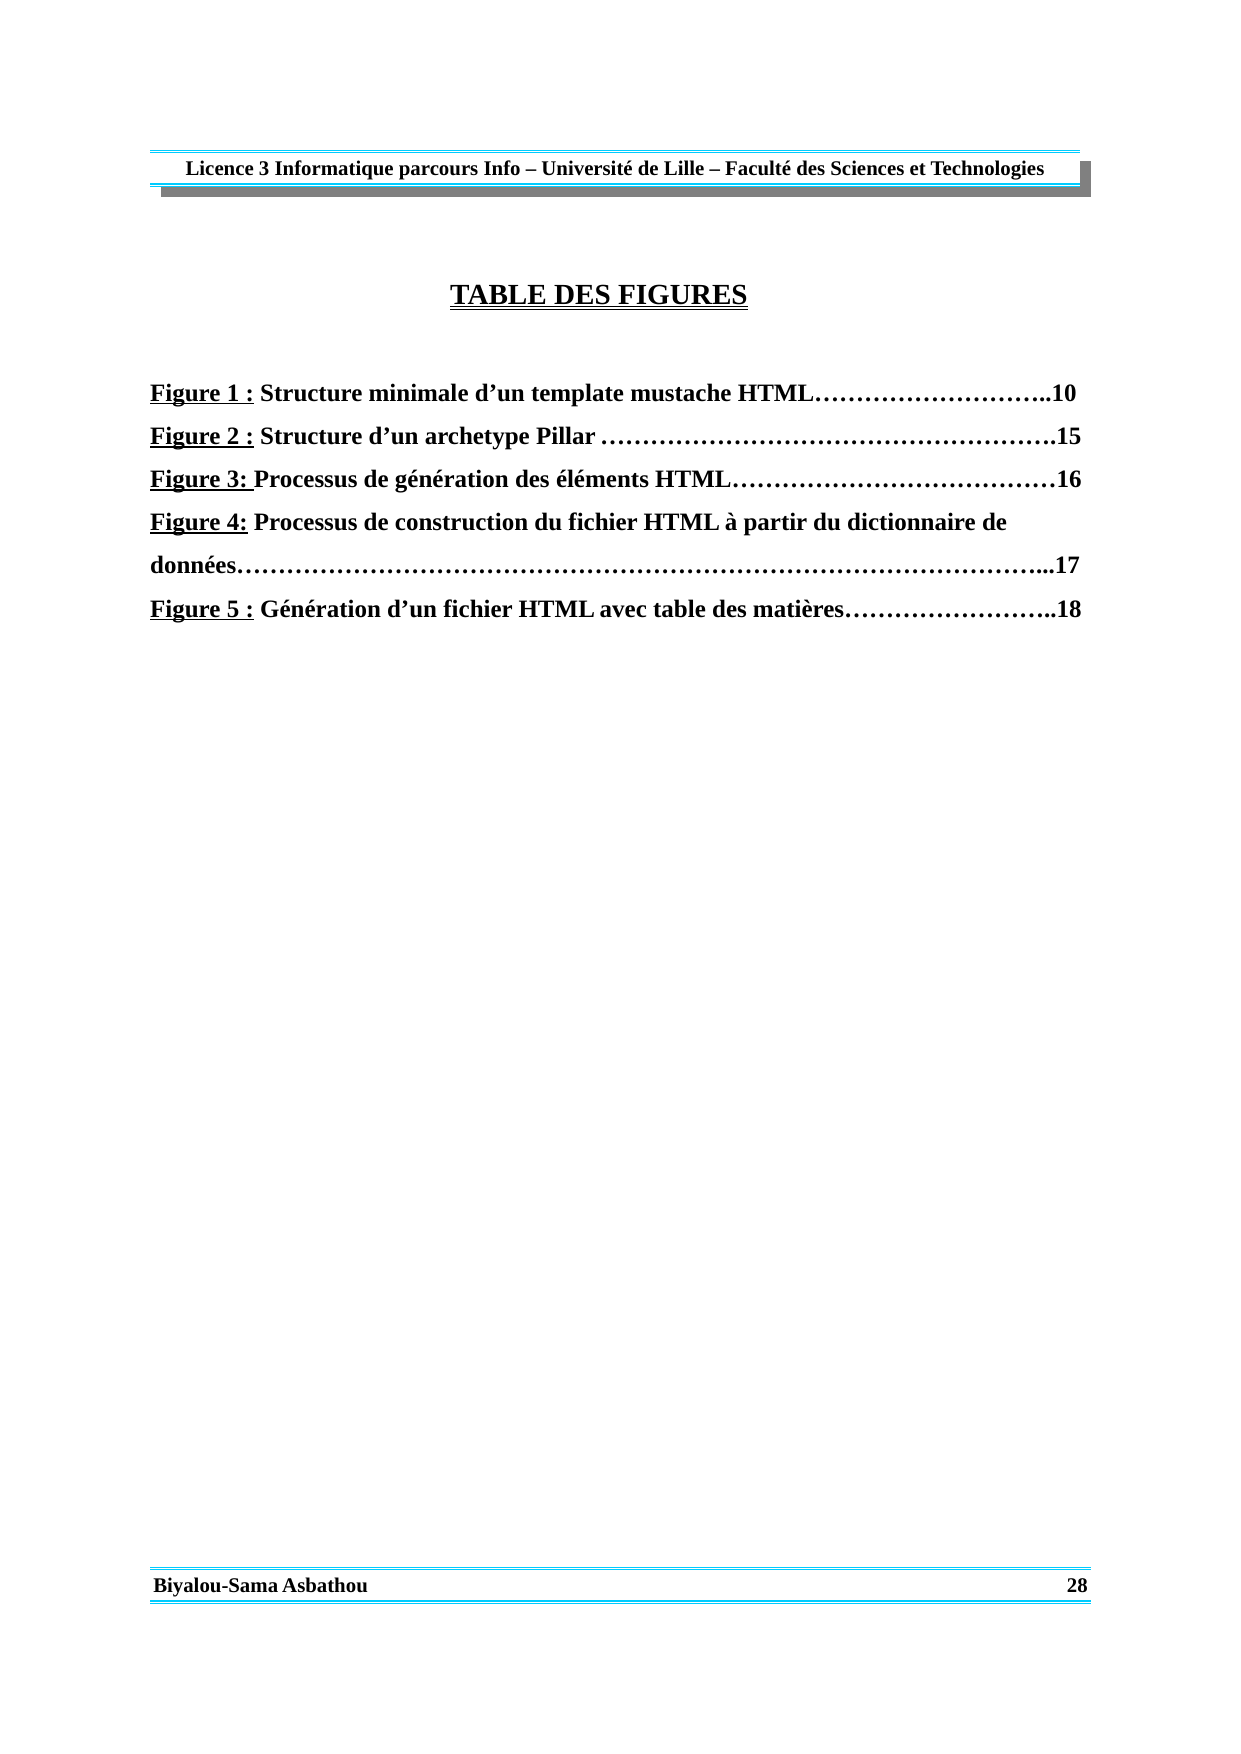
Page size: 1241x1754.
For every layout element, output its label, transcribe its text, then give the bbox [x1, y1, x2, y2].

text TABLE DES FIGURES [150, 277, 1091, 311]
text Figure 3: Processus de génération des éléments HTML…………………………………16 [150, 464, 1091, 493]
text Figure 2 : Structure d’un archetype Pillar ……………………………………………….15 [150, 421, 1091, 450]
text Figure 5 : Génération d’un fichier HTML avec table des matières……………………..18 [150, 594, 1091, 622]
text Figure 1 : Structure minimale d’un template mustache HTML………………………..10 [150, 378, 1091, 407]
text Figure 4: Processus de construction du fichier HTML à partir du dictionnaire de données……………………………………………………………………………………...17 [150, 507, 1091, 579]
